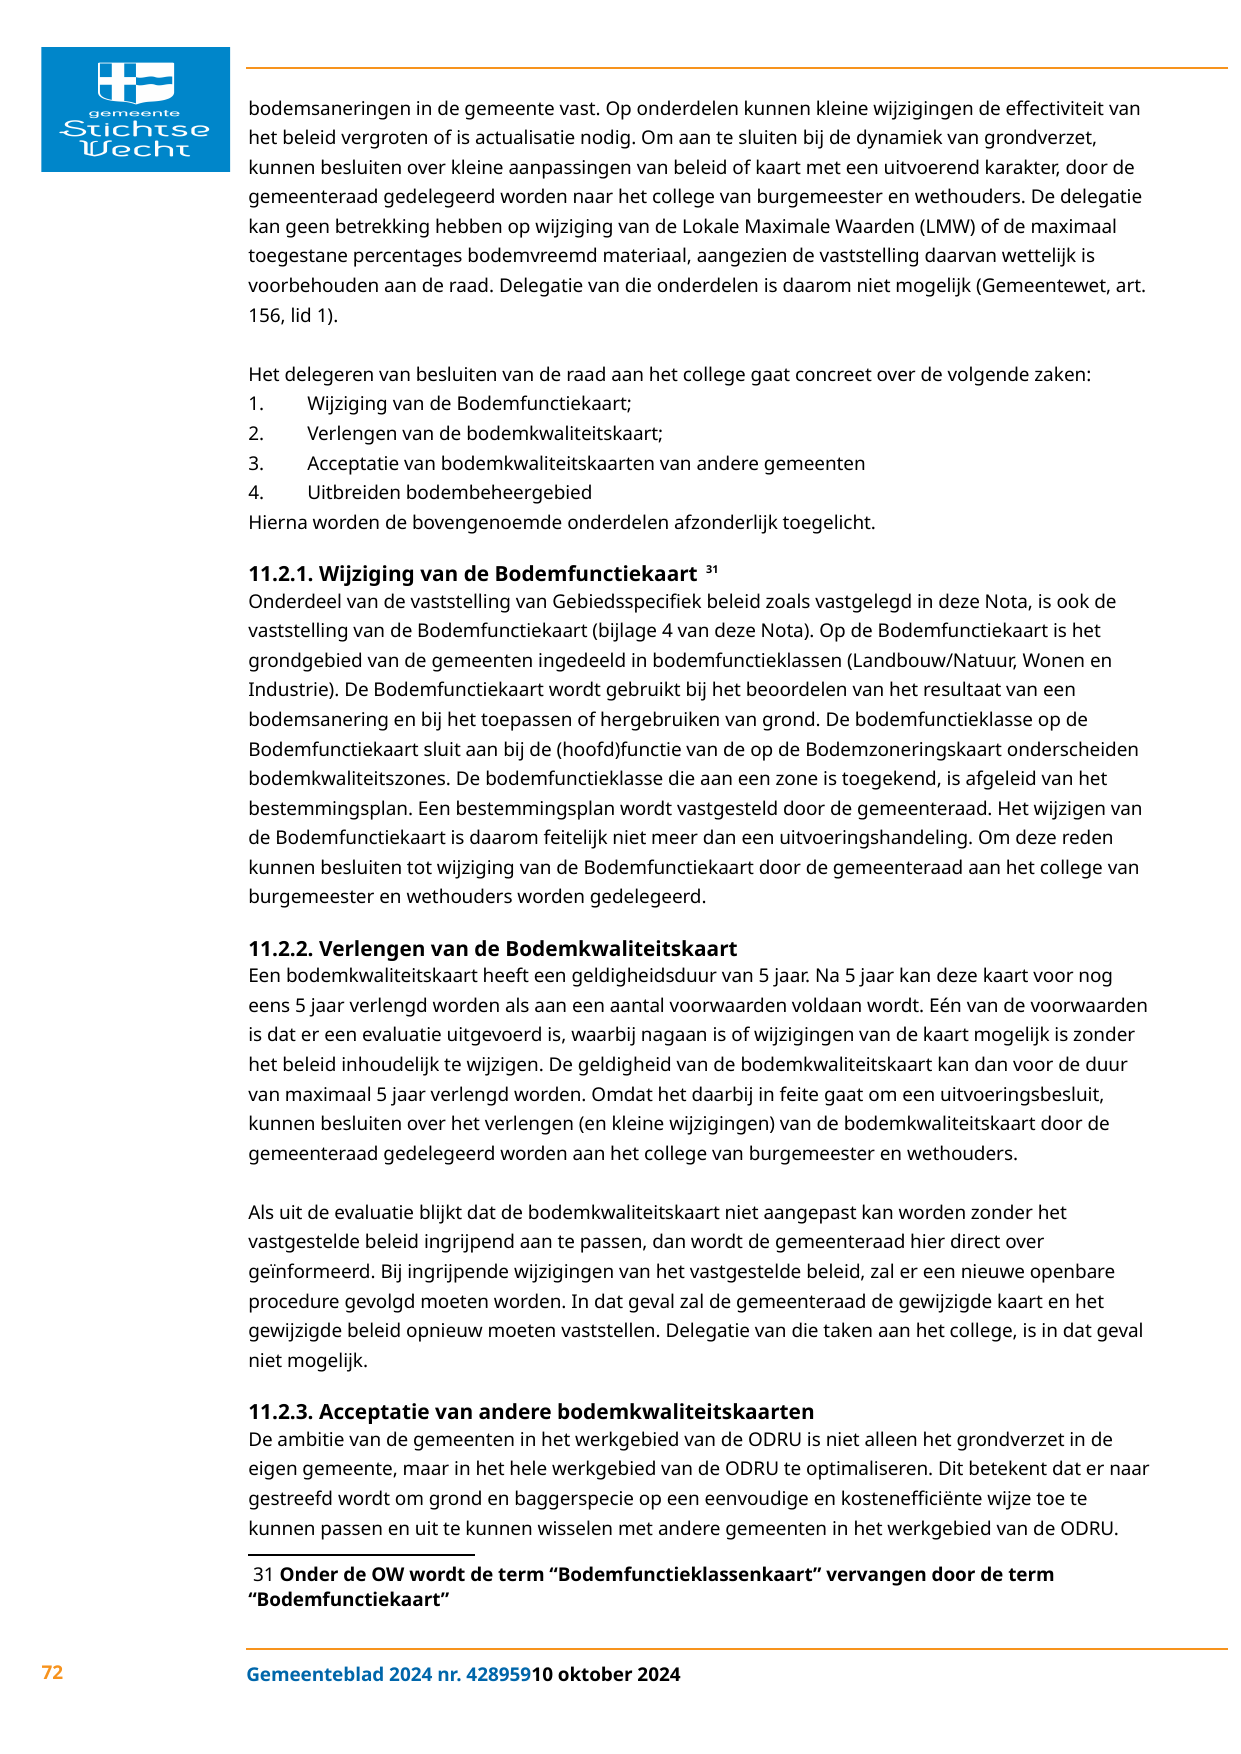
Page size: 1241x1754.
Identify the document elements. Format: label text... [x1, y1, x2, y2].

text 11.2.2. Verlengen van de Bodemkwaliteitskaart [248, 934, 1152, 962]
text Als uit de evaluatie blijkt dat de bodemkwaliteitskaart niet aangepast kan worden zonder het vastgestelde beleid ingrijpend aan te passen, dan wordt de gemeenteraad hier direct over geïnformeerd. Bij ingrijpende wijzigingen van het vastgestelde beleid, zal er een nieuwe openbare procedure gevolgd moeten worden. In dat geval zal de gemeenteraad de gewijzigde kaart en het gewijzigde beleid opnieuw moeten vaststellen. Delegatie van die taken aan het college, is in dat geval niet mogelijk. [248, 1199, 1152, 1373]
list Uitbreiden bodembeheergebied [248, 479, 1152, 505]
list Verlengen van de bodemkwaliteitskaart; [248, 420, 1152, 446]
text Onderdeel van de vaststelling van Gebiedsspecifiek beleid zoals vastgelegd in deze Nota, is ook de vaststelling van de Bodemfunctiekaart (bijlage 4 van deze Nota). Op de Bodemfunctiekaart is het grondgebied van de gemeenten ingedeeld in bodemfunctieklassen (Landbouw/Natuur, Wonen en Industrie). De Bodemfunctiekaart wordt gebruikt bij het beoordelen van het resultaat van een bodemsanering en bij het toepassen of hergebruiken van grond. De bodemfunctieklasse op de Bodemfunctiekaart sluit aan bij de (hoofd)functie van de op de Bodemzoneringskaart onderscheiden bodemkwaliteitszones. De bodemfunctieklasse die aan een zone is toegekend, is afgeleid van het bestemmingsplan. Een bestemmingsplan wordt vastgesteld door de gemeenteraad. Het wijzigen van de Bodemfunctiekaart is daarom feitelijk niet meer dan een uitvoeringshandeling. Om deze reden kunnen besluiten tot wijziging van de Bodemfunctiekaart door de gemeenteraad aan het college van burgemeester en wethouders worden gedelegeerd. [248, 588, 1152, 909]
list Acceptatie van bodemkwaliteitskaarten van andere gemeenten [248, 450, 1152, 476]
text Een bodemkwaliteitskaart heeft een geldigheidsduur van 5 jaar. Na 5 jaar kan deze kaart voor nog eens 5 jaar verlengd worden als aan een aantal voorwaarden voldaan wordt. Eén van de voorwaarden is dat er een evaluatie uitgevoerd is, waarbij nagaan is of wijzigingen van de kaart mogelijk is zonder het beleid inhoudelijk te wijzigen. De geldigheid van de bodemkwaliteitskaart kan dan voor de duur van maximaal 5 jaar verlengd worden. Omdat het daarbij in feite gaat om een uitvoeringsbesluit, kunnen besluiten over het verlengen (en kleine wijzigingen) van de bodemkwaliteitskaart door de gemeenteraad gedelegeerd worden aan het college van burgemeester en wethouders. [248, 962, 1152, 1166]
text 11.2.1. Wijziging van de Bodemfunctiekaart [248, 559, 1152, 588]
list Wijziging van de Bodemfunctiekaart; [248, 391, 1152, 416]
picture [137, 63, 174, 103]
picture [99, 63, 135, 101]
text bodemsaneringen in de gemeente vast. Op onderdelen kunnen kleine wijzigingen de effectiviteit van het beleid vergroten of is actualisatie nodig. Om aan te sluiten bij de dynamiek van grondverzet, kunnen besluiten over kleine aanpassingen van beleid of kaart met een uitvoerend karakter, door de gemeenteraad gedelegeerd worden naar het college van burgemeester en wethouders. De delegatie kan geen betrekking hebben op wijziging van de Lokale Maximale Waarden (LMW) of de maximaal toegestane percentages bodemvreemd materiaal, aangezien de vaststelling daarvan wettelijk is voorbehouden aan de raad. Delegatie van die onderdelen is daarom niet mogelijk (Gemeentewet, art. 156, lid 1). [248, 95, 1152, 328]
text Onder de OW wordt de term “Bodemfunctieklassenkaart” vervangen door de term “Bodemfunctiekaart” [248, 1561, 1152, 1612]
text Hierna worden de bovengenoemde onderdelen afzonderlijk toegelicht. [248, 509, 1152, 535]
text 11.2.3. Acceptatie van andere bodemkwaliteitskaarten [248, 1397, 1152, 1426]
text De ambitie van de gemeenten in het werkgebied van de ODRU is niet alleen het grondverzet in de eigen gemeente, maar in het hele werkgebied van de ODRU te optimaliseren. Dit betekent dat er naar gestreefd wordt om grond en baggerspecie op een eenvoudige en kostenefficiënte wijze toe te kunnen passen en uit te kunnen wisselen met andere gemeenten in het werkgebied van de ODRU. [248, 1426, 1152, 1540]
text Het delegeren van besluiten van de raad aan het college gaat concreet over de volgende zaken: [248, 361, 1152, 387]
